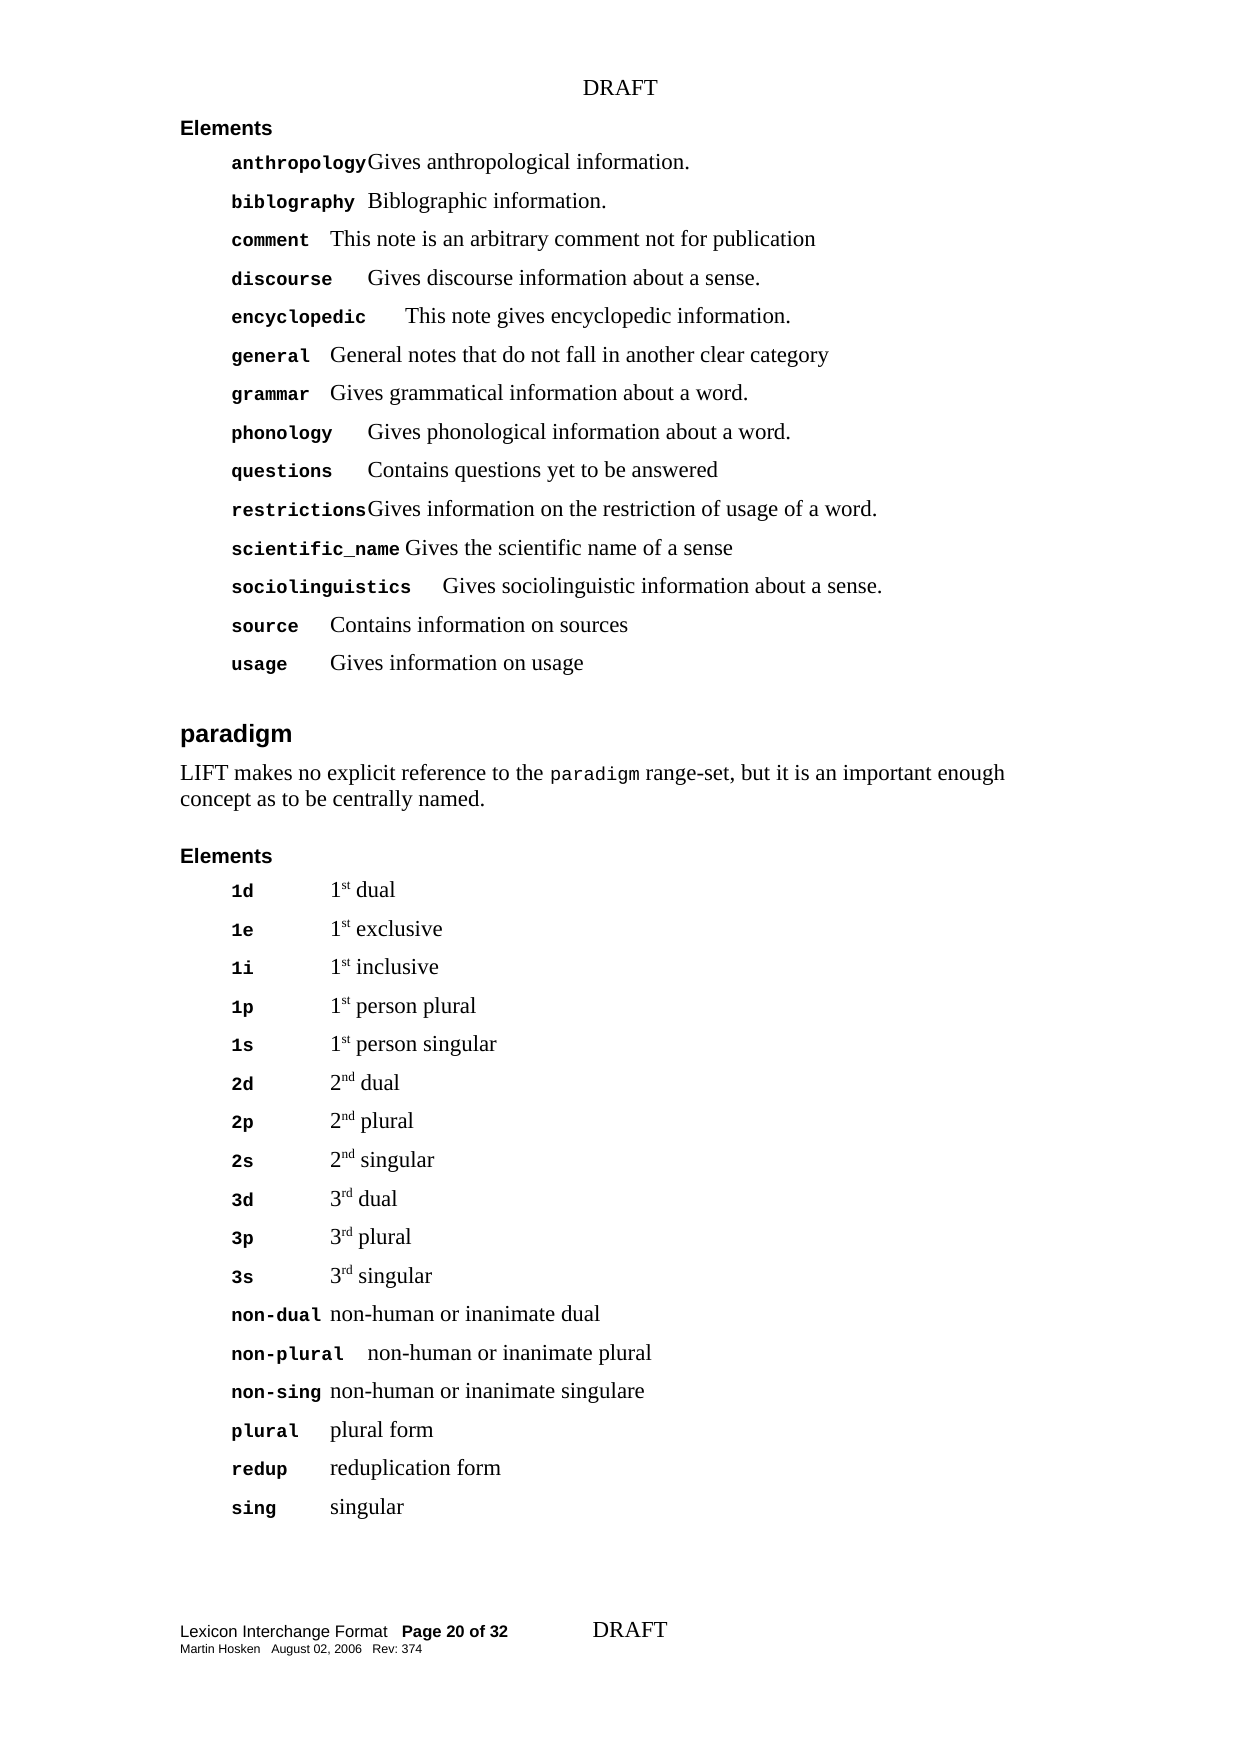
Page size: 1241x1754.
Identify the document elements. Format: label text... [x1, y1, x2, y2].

text grammar Gives grammatical information about a word. [231, 380, 1061, 406]
text 1s 1st person singular [231, 1031, 1061, 1057]
text 2d 2nd dual [231, 1070, 1061, 1096]
text non-dual non-human or inanimate dual [231, 1301, 1061, 1327]
text discourse Gives discourse information about a sense. [231, 265, 1061, 291]
text 1p 1st person plural [231, 993, 1061, 1019]
text non-plural non-human or inanimate plural [231, 1340, 1061, 1366]
text plural plural form [231, 1417, 1061, 1443]
text 3p 3rd plural [231, 1224, 1061, 1250]
text source Contains information on sources [231, 612, 1061, 638]
text phonology Gives phonological information about a word. [231, 419, 1061, 445]
text sociolinguistics Gives sociolinguistic information about a sense. [231, 573, 1061, 599]
text usage Gives information on usage [231, 650, 1061, 676]
text comment This note is an arbitrary comment not for publication [231, 226, 1061, 252]
text 3d 3rd dual [231, 1186, 1061, 1212]
text restrictions Gives information on the restriction of usage of a word. [231, 496, 1061, 522]
text non-sing non-human or inanimate singulare [231, 1378, 1061, 1404]
text sing singular [231, 1494, 1061, 1520]
text scientific_name Gives the scientific name of a sense [231, 534, 1061, 561]
text questions Contains questions yet to be answered [231, 457, 1061, 483]
text 1i 1st inclusive [231, 954, 1061, 980]
text encyclopedic This note gives encyclopedic information. [231, 303, 1061, 329]
text 2p 2nd plural [231, 1108, 1061, 1134]
text 2s 2nd singular [231, 1147, 1061, 1173]
subtitle Elements [180, 845, 1061, 868]
text redup reduplication form [231, 1455, 1061, 1481]
text biblography Biblographic information. [231, 188, 1061, 214]
text LIFT makes no explicit reference to the paradigm range-set, but it is an important enough concept as to be centrally named. [180, 760, 1061, 812]
text general General notes that do not fall in another clear category [231, 342, 1061, 368]
text 3s 3rd singular [231, 1263, 1061, 1289]
subtitle Elements [180, 117, 1061, 140]
subtitle paradigm [180, 720, 1061, 748]
text 1d 1st dual [231, 877, 1061, 903]
text 1e 1st exclusive [231, 916, 1061, 942]
text anthropology Gives anthropological information. [231, 149, 1061, 175]
